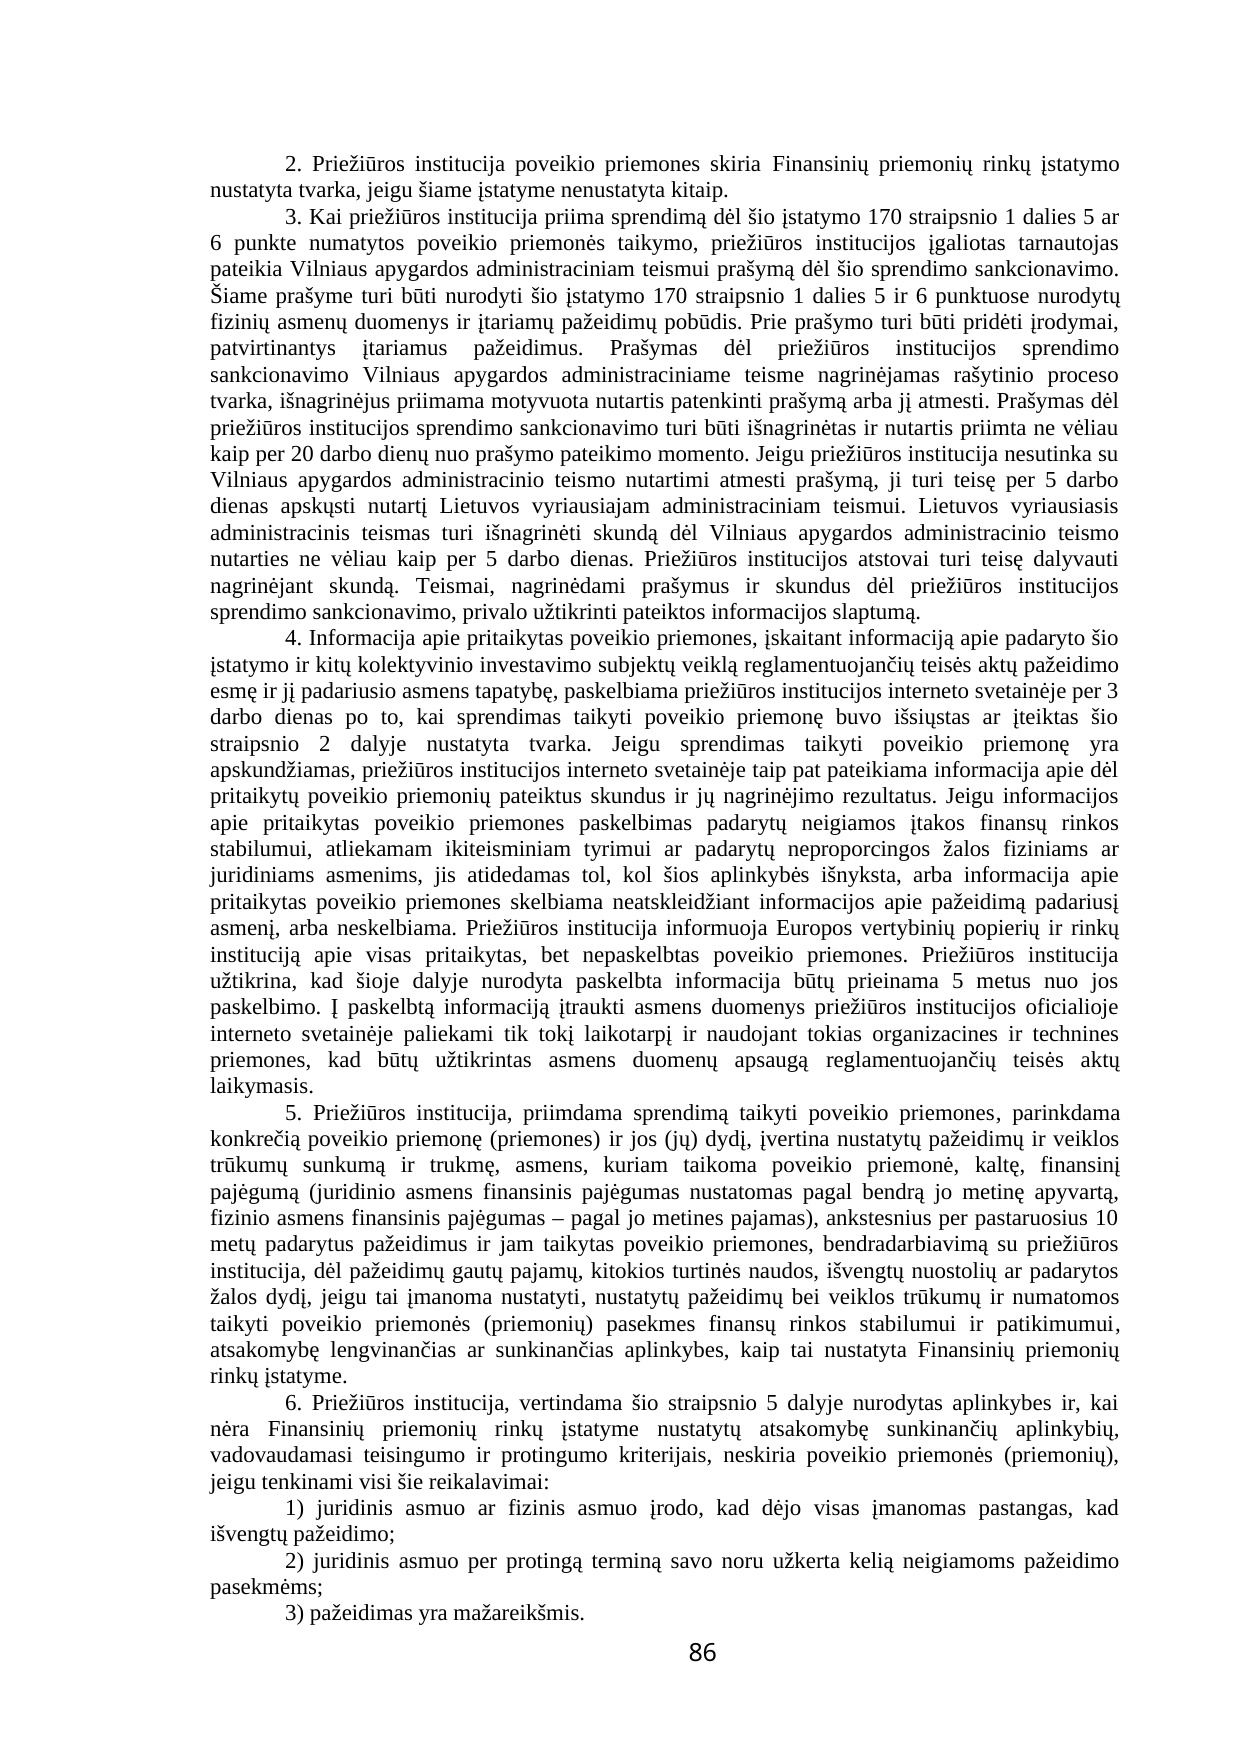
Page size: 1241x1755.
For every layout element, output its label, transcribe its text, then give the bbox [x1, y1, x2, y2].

text 2) juridinis asmuo per protingą terminą savo noru užkerta kelią neigiamoms pažeidimo pasekmėms; [210, 1547, 1120, 1599]
text 5. Priežiūros institucija, priimdama sprendimą taikyti poveikio priemones, parinkdama konkrečią poveikio priemonę (priemones) ir jos (jų) dydį, įvertina nustatytų pažeidimų ir veiklos trūkumų sunkumą ir trukmę, asmens, kuriam taikoma poveikio priemonė, kaltę, finansinį pajėgumą (juridinio asmens finansinis pajėgumas nustatomas pagal bendrą jo metinę apyvartą, fizinio asmens finansinis pajėgumas – pagal jo metines pajamas), ankstesnius per pastaruosius 10 metų padarytus pažeidimus ir jam taikytas poveikio priemones, bendradarbiavimą su priežiūros institucija, dėl pažeidimų gautų pajamų, kitokios turtinės naudos, išvengtų nuostolių ar padarytos žalos dydį, jeigu tai įmanoma nustatyti, nustatytų pažeidimų bei veiklos trūkumų ir numatomos taikyti poveikio priemonės (priemonių) pasekmes finansų rinkos stabilumui ir patikimumui, atsakomybę lengvinančias ar sunkinančias aplinkybes, kaip tai nustatyta Finansinių priemonių rinkų įstatyme. [210, 1099, 1120, 1389]
text 4. Informacija apie pritaikytas poveikio priemones, įskaitant informaciją apie padaryto šio įstatymo ir kitų kolektyvinio investavimo subjektų veiklą reglamentuojančių teisės aktų pažeidimo esmę ir jį padariusio asmens tapatybę, paskelbiama priežiūros institucijos interneto svetainėje per 3 darbo dienas po to, kai sprendimas taikyti poveikio priemonę buvo išsiųstas ar įteiktas šio straipsnio 2 dalyje nustatyta tvarka. Jeigu sprendimas taikyti poveikio priemonę yra apskundžiamas, priežiūros institucijos interneto svetainėje taip pat pateikiama informacija apie dėl pritaikytų poveikio priemonių pateiktus skundus ir jų nagrinėjimo rezultatus. Jeigu informacijos apie pritaikytas poveikio priemones paskelbimas padarytų neigiamos įtakos finansų rinkos stabilumui, atliekamam ikiteisminiam tyrimui ar padarytų neproporcingos žalos fiziniams ar juridiniams asmenims, jis atidedamas tol, kol šios aplinkybės išnyksta, arba informacija apie pritaikytas poveikio priemones skelbiama neatskleidžiant informacijos apie pažeidimą padariusį asmenį, arba neskelbiama. Priežiūros institucija informuoja Europos vertybinių popierių ir rinkų instituciją apie visas pritaikytas, bet nepaskelbtas poveikio priemones. Priežiūros institucija užtikrina, kad šioje dalyje nurodyta paskelbta informacija būtų prieinama 5 metus nuo jos paskelbimo. Į paskelbtą informaciją įtraukti asmens duomenys priežiūros institucijos oficialioje interneto svetainėje paliekami tik tokį laikotarpį ir naudojant tokias organizacines ir technines priemones, kad būtų užtikrintas asmens duomenų apsaugą reglamentuojančių teisės aktų laikymasis. [210, 624, 1120, 1099]
text 3. Kai priežiūros institucija priima sprendimą dėl šio įstatymo 170 straipsnio 1 dalies 5 ar 6 punkte numatytos poveikio priemonės taikymo, priežiūros institucijos įgaliotas tarnautojas pateikia Vilniaus apygardos administraciniam teismui prašymą dėl šio sprendimo sankcionavimo. Šiame prašyme turi būti nurodyti šio įstatymo 170 straipsnio 1 dalies 5 ir 6 punktuose nurodytų fizinių asmenų duomenys ir įtariamų pažeidimų pobūdis. Prie prašymo turi būti pridėti įrodymai, patvirtinantys įtariamus pažeidimus. Prašymas dėl priežiūros institucijos sprendimo sankcionavimo Vilniaus apygardos administraciniame teisme nagrinėjamas rašytinio proceso tvarka, išnagrinėjus priimama motyvuota nutartis patenkinti prašymą arba jį atmesti. Prašymas dėl priežiūros institucijos sprendimo sankcionavimo turi būti išnagrinėtas ir nutartis priimta ne vėliau kaip per 20 darbo dienų nuo prašymo pateikimo momento. Jeigu priežiūros institucija nesutinka su Vilniaus apygardos administracinio teismo nutartimi atmesti prašymą, ji turi teisę per 5 darbo dienas apskųsti nutartį Lietuvos vyriausiajam administraciniam teismui. Lietuvos vyriausiasis administracinis teismas turi išnagrinėti skundą dėl Vilniaus apygardos administracinio teismo nutarties ne vėliau kaip per 5 darbo dienas. Priežiūros institucijos atstovai turi teisę dalyvauti nagrinėjant skundą. Teismai, nagrinėdami prašymus ir skundus dėl priežiūros institucijos sprendimo sankcionavimo, privalo užtikrinti pateiktos informacijos slaptumą. [210, 203, 1120, 624]
text 1) juridinis asmuo ar fizinis asmuo įrodo, kad dėjo visas įmanomas pastangas, kad išvengtų pažeidimo; [210, 1494, 1120, 1547]
text 3) pažeidimas yra mažareikšmis. [210, 1599, 1120, 1626]
text 6. Priežiūros institucija, vertindama šio straipsnio 5 dalyje nurodytas aplinkybes ir, kai nėra Finansinių priemonių rinkų įstatyme nustatytų atsakomybę sunkinančių aplinkybių, vadovaudamasi teisingumo ir protingumo kriterijais, neskiria poveikio priemonės (priemonių), jeigu tenkinami visi šie reikalavimai: [210, 1389, 1120, 1494]
text 2. Priežiūros institucija poveikio priemones skiria Finansinių priemonių rinkų įstatymo nustatyta tvarka, jeigu šiame įstatyme nenustatyta kitaip. [210, 150, 1120, 203]
